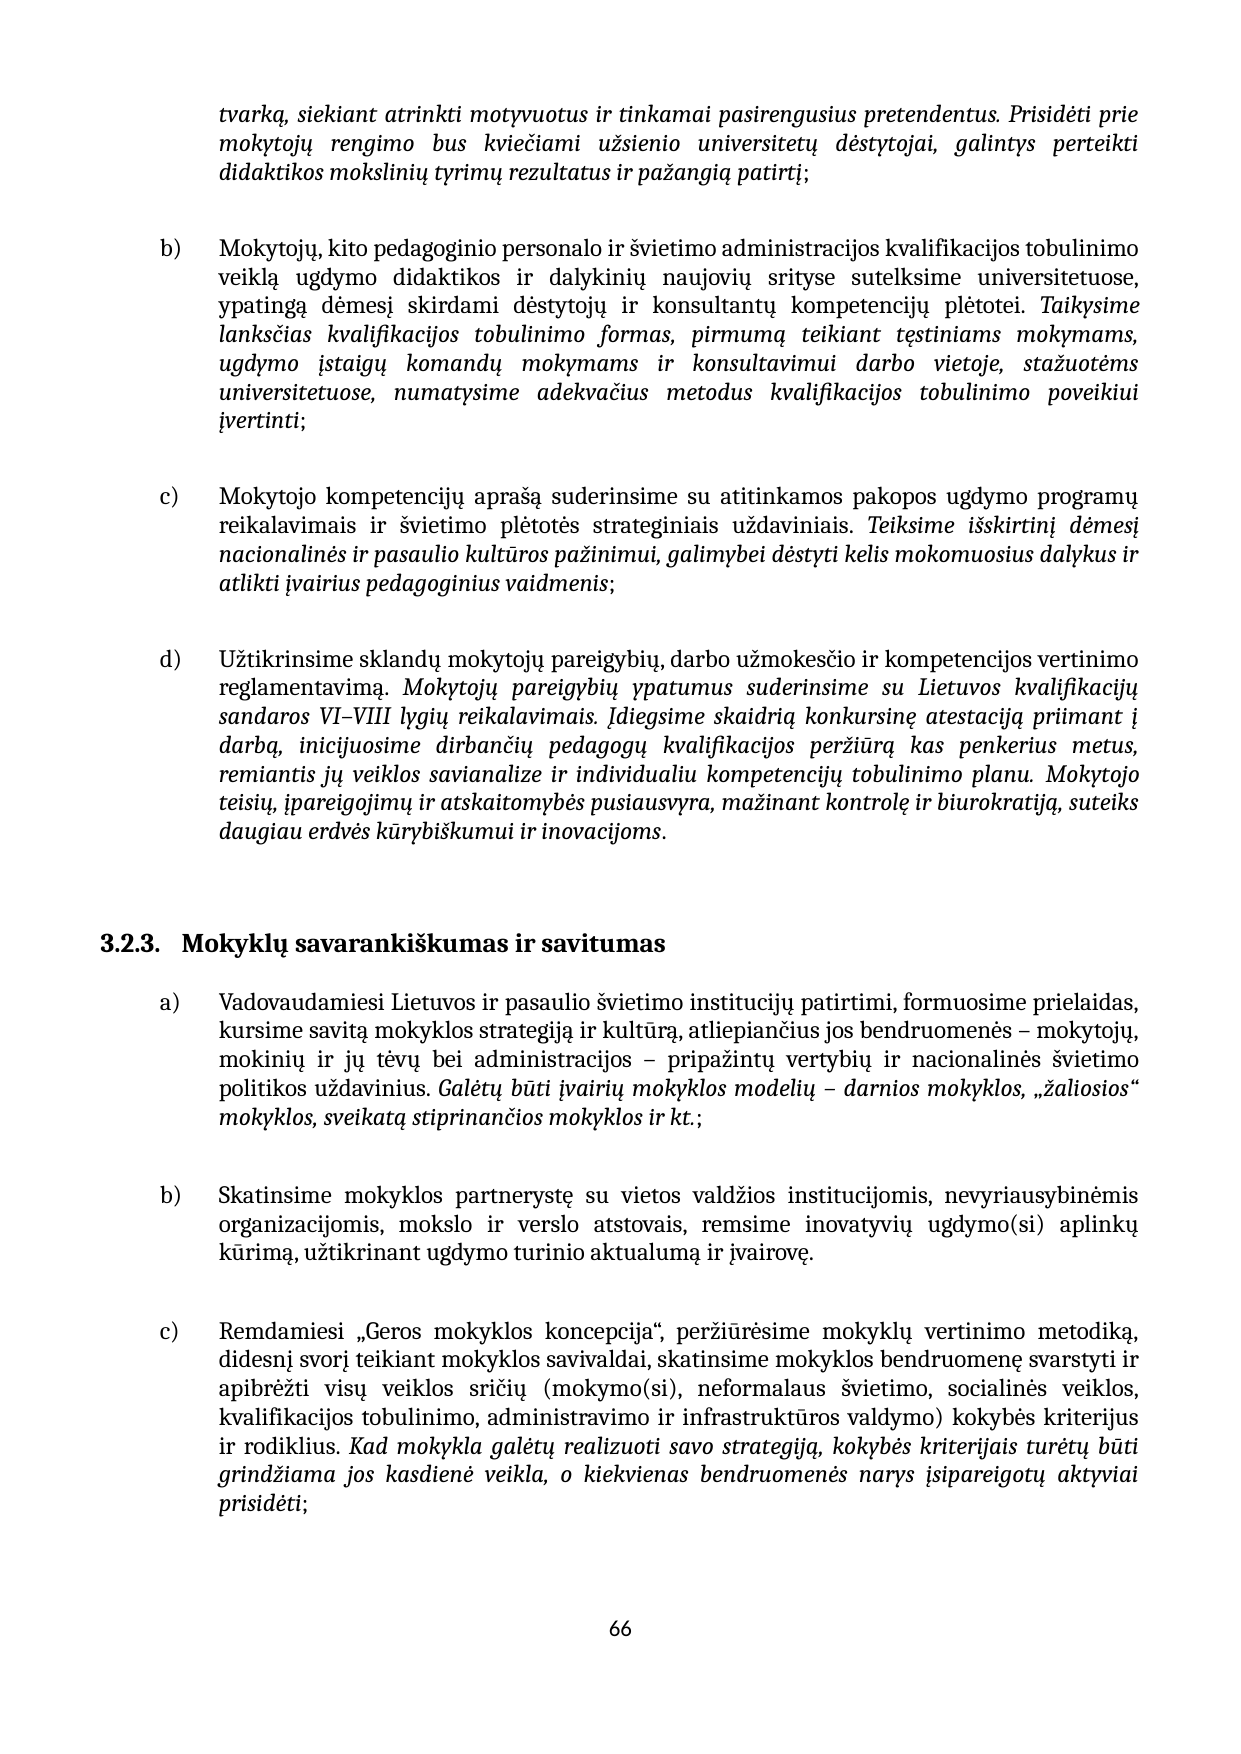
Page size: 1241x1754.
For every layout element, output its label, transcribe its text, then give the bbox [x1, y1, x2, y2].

list Vadovaudamiesi Lietuvos ir pasaulio švietimo institucijų patirtimi, formuosime prielaidas, kursime savitą mokyklos strategiją ir kultūrą, atliepiančius jos bendruomenės – mokytojų, mokinių ir jų tėvų bei administracijos – pripažintų vertybių ir nacionalinės švietimo politikos uždavinius. Galėtų būti įvairių mokyklos modelių – darnios mokyklos, „žaliosios“ mokyklos, sveikatą stiprinančios mokyklos ir kt.; [159, 987, 1140, 1131]
list Mokytojo kompetencijų aprašą suderinsime su atitinkamos pakopos ugdymo programų reikalavimais ir švietimo plėtotės strateginiais uždaviniais. Teiksime išskirtinį dėmesį nacionalinės ir pasaulio kultūros pažinimui, galimybei dėstyti kelis mokomuosius dalykus ir atlikti įvairius pedagoginius vaidmenis; [159, 482, 1140, 597]
subtitle Mokyklų savarankiškumas ir savitumas [100, 928, 1140, 959]
list Remdamiesi „Geros mokyklos koncepcija“, peržiūrėsime mokyklų vertinimo metodiką, didesnį svorį teikiant mokyklos savivaldai, skatinsime mokyklos bendruomenę svarstyti ir apibrėžti visų veiklos sričių (mokymo(si), neformalaus švietimo, socialinės veiklos, kvalifikacijos tobulinimo, administravimo ir infrastruktūros valdymo) kokybės kriterijus ir rodiklius. Kad mokykla galėtų realizuoti savo strategiją, kokybės kriterijais turėtų būti grindžiama jos kasdienė veikla, o kiekvienas bendruomenės narys įsipareigotų aktyviai prisidėti; [159, 1317, 1140, 1518]
list Mokytojų, kito pedagoginio personalo ir švietimo administracijos kvalifikacijos tobulinimo veiklą ugdymo didaktikos ir dalykinių naujovių srityse sutelksime universitetuose, ypatingą dėmesį skirdami dėstytojų ir konsultantų kompetencijų plėtotei. Taikysime lanksčias kvalifikacijos tobulinimo formas, pirmumą teikiant tęstiniams mokymams, ugdymo įstaigų komandų mokymams ir konsultavimui darbo vietoje, stažuotėms universitetuose, numatysime adekvačius metodus kvalifikacijos tobulinimo poveikiui įvertinti; [159, 234, 1140, 435]
list Skatinsime mokyklos partnerystę su vietos valdžios institucijomis, nevyriausybinėmis organizacijomis, mokslo ir verslo atstovais, remsime inovatyvių ugdymo(si) aplinkų kūrimą, užtikrinant ugdymo turinio aktualumą ir įvairovę. [159, 1181, 1140, 1267]
list Užtikrinsime sklandų mokytojų pareigybių, darbo užmokesčio ir kompetencijos vertinimo reglamentavimą. Mokytojų pareigybių ypatumus suderinsime su Lietuvos kvalifikacijų sandaros VI–VIII lygių reikalavimais. Įdiegsime skaidrią konkursinę atestaciją priimant į darbą, inicijuosime dirbančių pedagogų kvalifikacijos peržiūrą kas penkerius metus, remiantis jų veiklos savianalize ir individualiu kompetencijų tobulinimo planu. Mokytojo teisių, įpareigojimų ir atskaitomybės pusiausvyra, mažinant kontrolę ir biurokratiją, suteiks daugiau erdvės kūrybiškumui ir inovacijoms. [159, 644, 1140, 846]
list tvarką, siekiant atrinkti motyvuotus ir tinkamai pasirengusius pretendentus. Prisidėti prie mokytojų rengimo bus kviečiami užsienio universitetų dėstytojai, galintys perteikti didaktikos mokslinių tyrimų rezultatus ir pažangią patirtį; [159, 100, 1140, 187]
